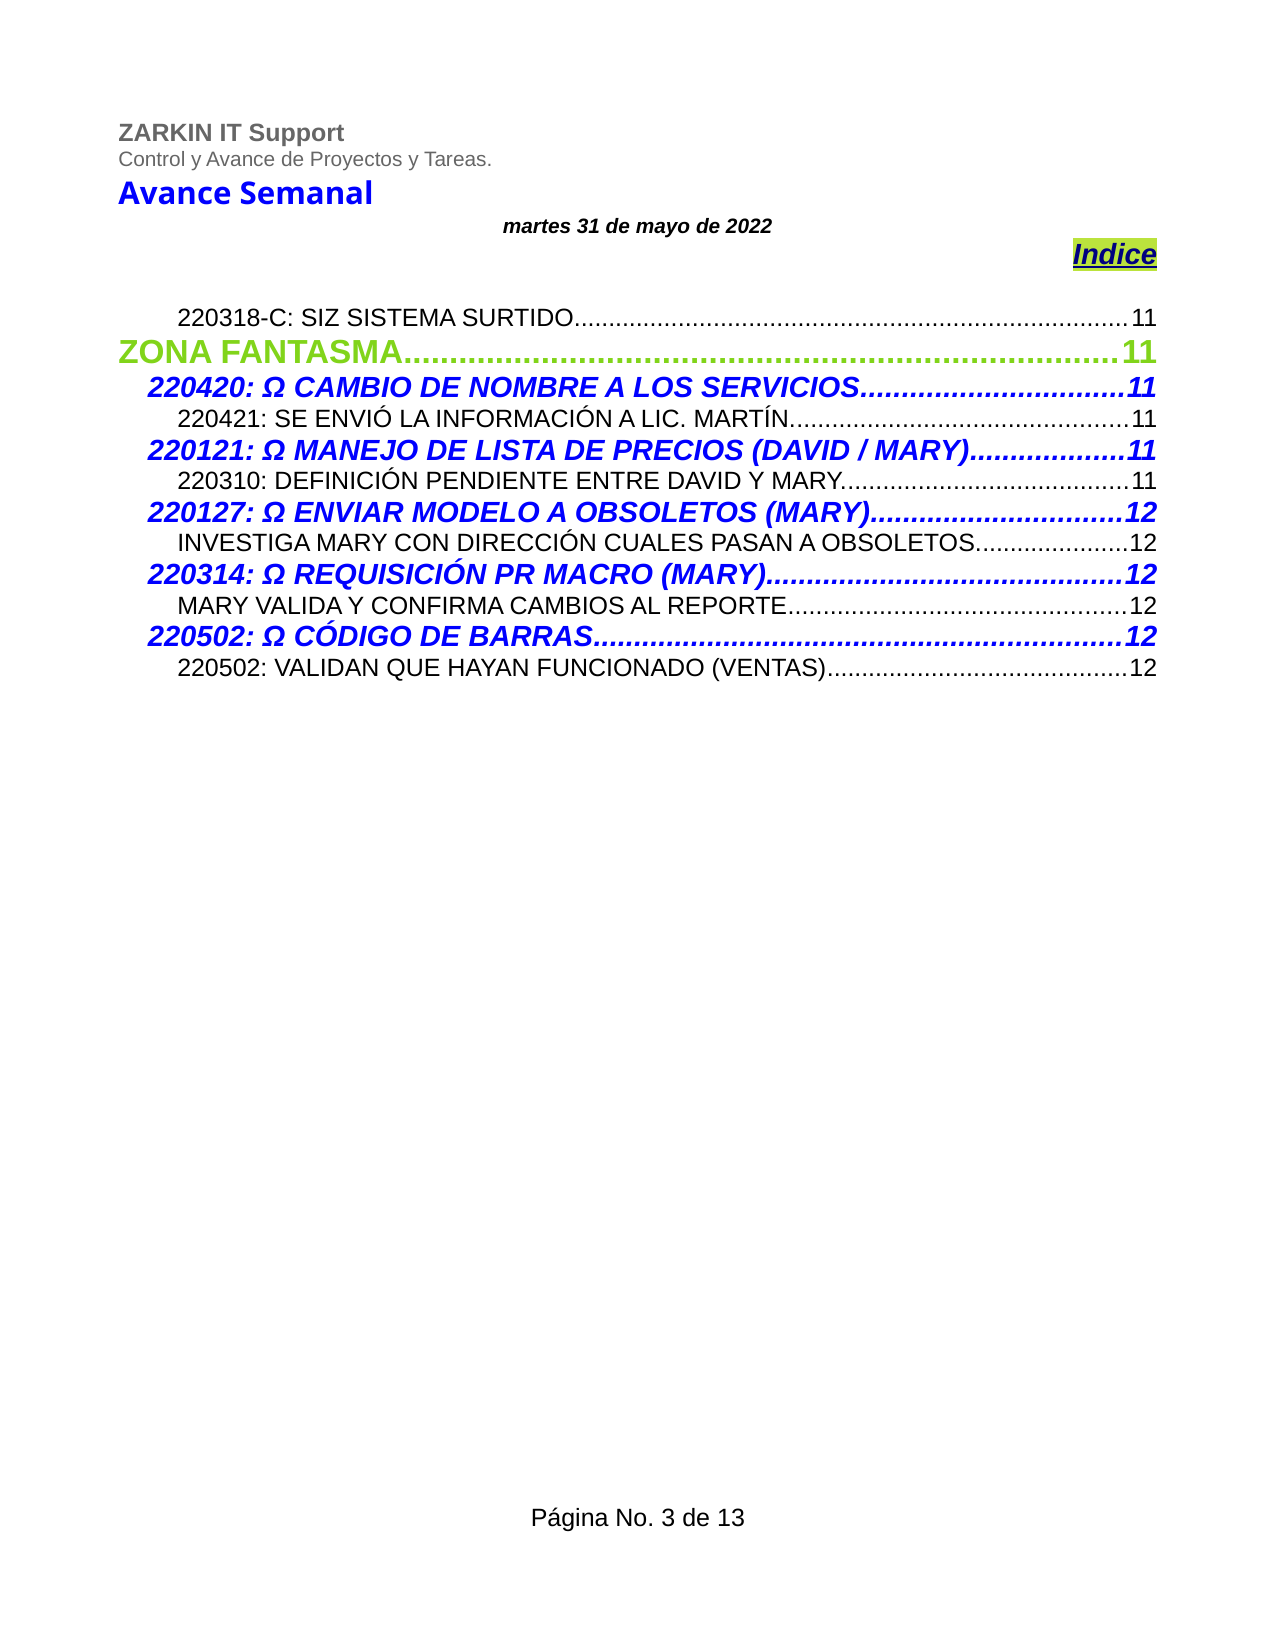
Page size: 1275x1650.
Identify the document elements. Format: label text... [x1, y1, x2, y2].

text MARY VALIDA Y CONFIRMA CAMBIOS AL REPORTE 12 [177, 591, 1157, 619]
text 220502: Ω CÓDIGO DE BARRAS 12 [148, 619, 1157, 653]
text ZONA FANTASMA 11 [118, 332, 1157, 370]
text 220121: Ω MANEJO DE LISTA DE PRECIOS (david / mary) 11 [148, 432, 1157, 466]
text INVESTIGA MARY CON DIRECCIÓN CUALES PASAN A OBSOLETOS. 12 [177, 528, 1157, 557]
text 220502: VALIDAN QUE HAYAN FUNCIONADO (VENTAS) 12 [177, 653, 1157, 682]
text 220318-C: SIZ SISTEMA SURTIDO 11 [177, 303, 1157, 332]
text 220420: Ω CAMBIO DE NOMBRE A LOS SERVICIOS 11 [148, 370, 1157, 404]
text 220127: Ω ENVIAR MODELO A OBSOLETOS (mary) 12 [148, 495, 1157, 528]
text 220421: Se envió la información a Lic. Martín. 11 [177, 404, 1157, 432]
text 220310: DEFINICIÓN PENDIENTE ENTRE DAVID Y MARY. 11 [177, 466, 1157, 495]
text 220314: Ω REQUISICIÓN PR MACRO (mary) 12 [148, 557, 1157, 591]
